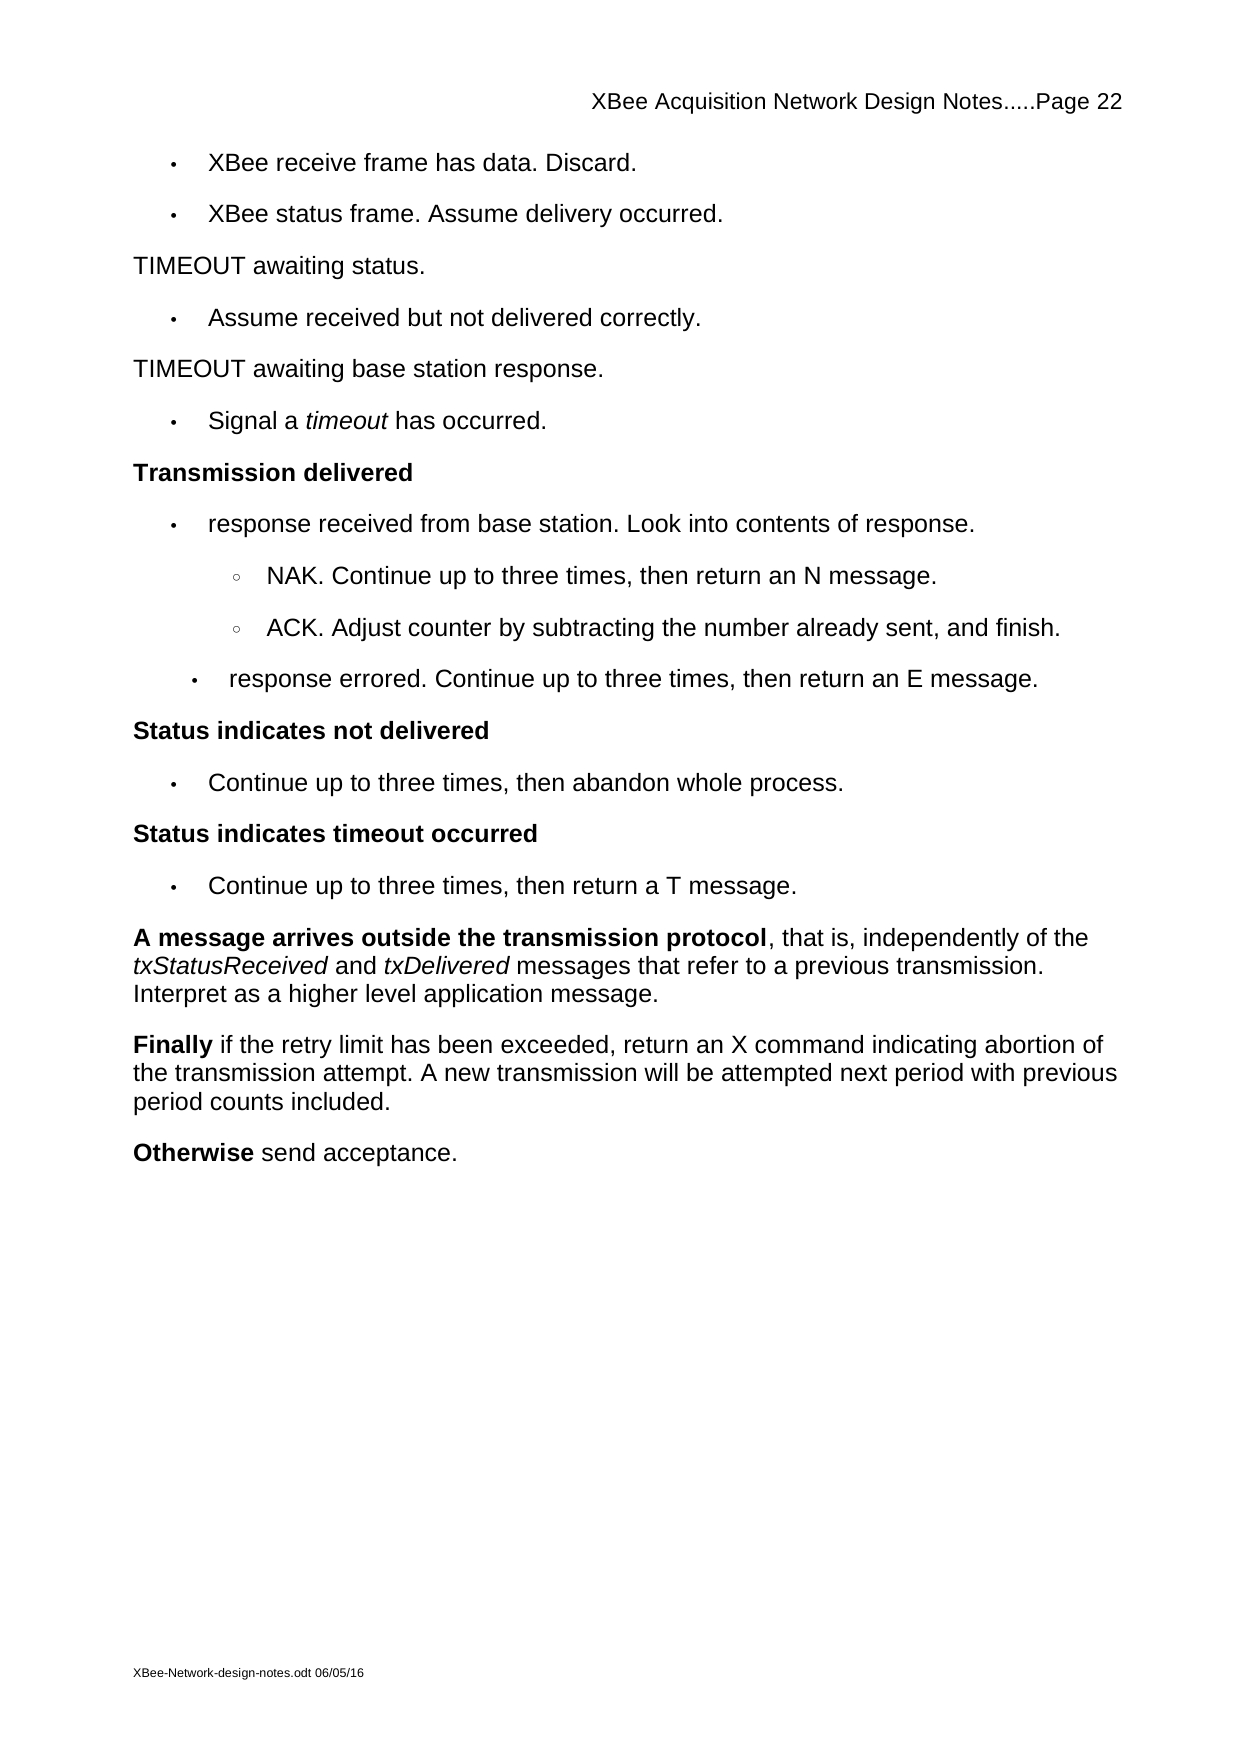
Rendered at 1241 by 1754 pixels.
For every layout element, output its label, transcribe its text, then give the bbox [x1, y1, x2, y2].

list response received from base station. Look into contents of response. [170, 510, 1123, 538]
text Status indicates not delivered [133, 717, 1123, 745]
list Signal a timeout has occurred. [170, 407, 1123, 435]
text TIMEOUT awaiting base station response. [133, 355, 1123, 383]
list Assume received but not delivered correctly. [170, 304, 1123, 332]
text Status indicates timeout occurred [133, 820, 1123, 848]
list Continue up to three times, then abandon whole process. [170, 769, 1123, 797]
list Continue up to three times, then return a T message. [170, 872, 1123, 900]
list XBee status frame. Assume delivery occurred. [170, 200, 1123, 228]
text A message arrives outside the transmission protocol, that is, independently of the txStatusReceived and txDelivered messages that refer to a previous transmission. Interpret as a higher level application message. [133, 924, 1123, 1008]
text Transmission delivered [133, 459, 1123, 487]
text Otherwise send acceptance. [133, 1139, 1123, 1167]
text Finally if the retry limit has been exceeded, return an X command indicating abortion of the transmission attempt. A new transmission will be attempted next period with previous period counts included. [133, 1031, 1123, 1115]
list response errored. Continue up to three times, then return an E message. [191, 665, 1123, 693]
list ACK. Adjust counter by subtracting the number already sent, and finish. [229, 614, 1123, 642]
list XBee receive frame has data. Discard. [170, 149, 1123, 177]
list NAK. Continue up to three times, then return an N message. [229, 562, 1123, 590]
text TIMEOUT awaiting status. [133, 252, 1123, 280]
